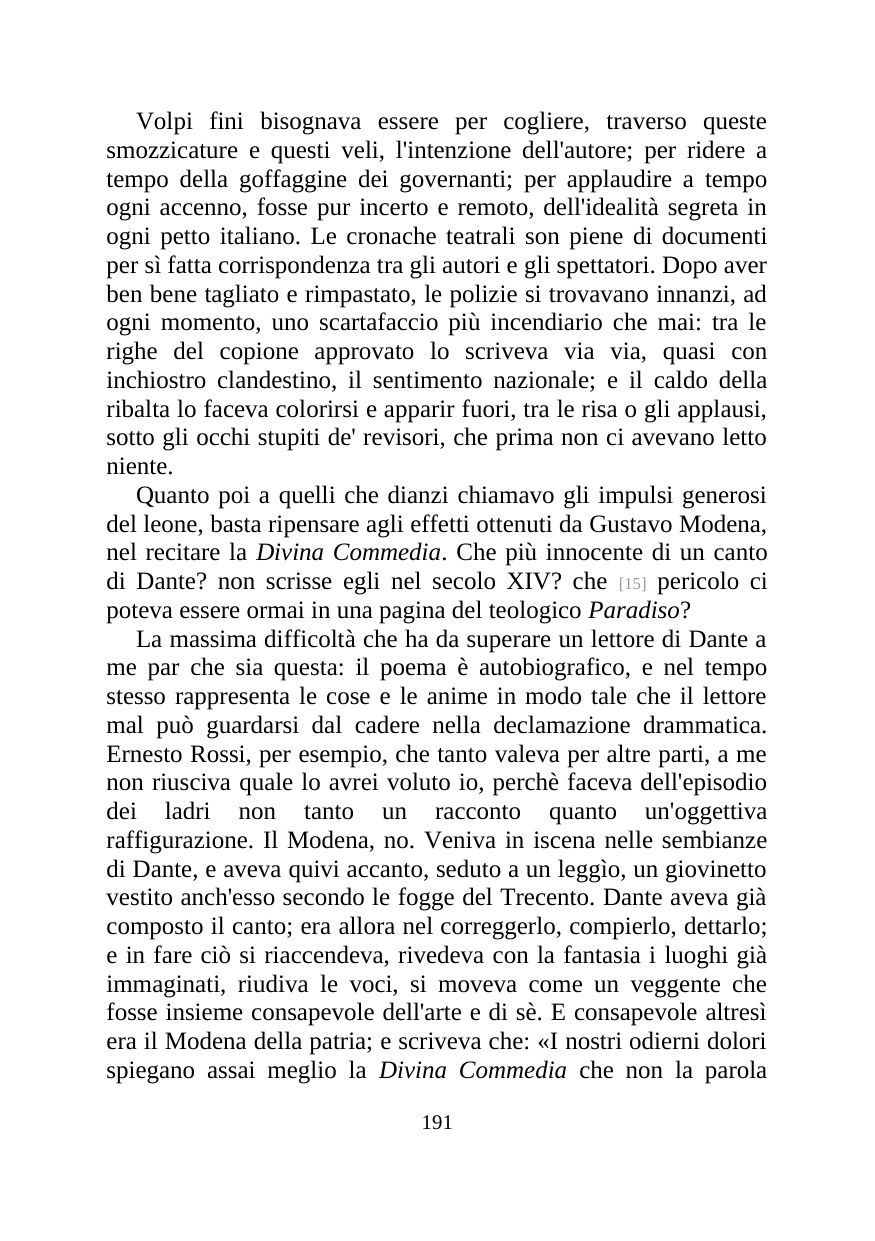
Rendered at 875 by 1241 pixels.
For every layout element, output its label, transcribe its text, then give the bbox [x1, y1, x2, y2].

text La massima difficoltà che ha da superare un lettore di Dante a me par che sia questa: il poema è autobiografico, e nel tempo stesso rappresenta le cose e le anime in modo tale che il lettore mal può guardarsi dal cadere nella declamazione drammatica. Ernesto Rossi, per esempio, che tanto valeva per altre parti, a me non riusciva quale lo avrei voluto io, perchè faceva dell'episodio dei ladri non tanto un racconto quanto un'oggettiva raffigurazione. Il Modena, no. Veniva in iscena nelle sembianze di Dante, e aveva quivi accanto, seduto a un leggìo, un giovinetto vestito anch'esso secondo le fogge del Trecento. Dante aveva già composto il canto; era allora nel correggerlo, compierlo, dettarlo; e in fare ciò si riaccendeva, rivedeva con la fantasia i luoghi già immaginati, riudiva le voci, si moveva come un veggente che fosse insieme consapevole dell'arte e di sè. E consapevole altresì era il Modena della patria; e scriveva che: «I nostri odierni dolori spiegano assai meglio la Divina Commedia che non la parola [106, 624, 768, 1084]
text Quanto poi a quelli che dianzi chiamavo gli impulsi generosi del leone, basta ripensare agli effetti ottenuti da Gustavo Modena, nel recitare la Divina Commedia. Che più innocente di un canto di Dante? non scrisse egli nel secolo XIV? che [15] pericolo ci poteva essere ormai in una pagina del teologico Paradiso? [106, 480, 768, 624]
text Volpi fini bisognava essere per cogliere, traverso queste smozzicature e questi veli, l'intenzione dell'autore; per ridere a tempo della goffaggine dei governanti; per applaudire a tempo ogni accenno, fosse pur incerto e remoto, dell'idealità segreta in ogni petto italiano. Le cronache teatrali son piene di documenti per sì fatta corrispondenza tra gli autori e gli spettatori. Dopo aver ben bene tagliato e rimpastato, le polizie si trovavano innanzi, ad ogni momento, uno scartafaccio più incendiario che mai: tra le righe del copione approvato lo scriveva via via, quasi con inchiostro clandestino, il sentimento nazionale; e il caldo della ribalta lo faceva colorirsi e apparir fuori, tra le risa o gli applausi, sotto gli occhi stupiti de' revisori, che prima non ci avevano letto niente. [106, 106, 768, 480]
